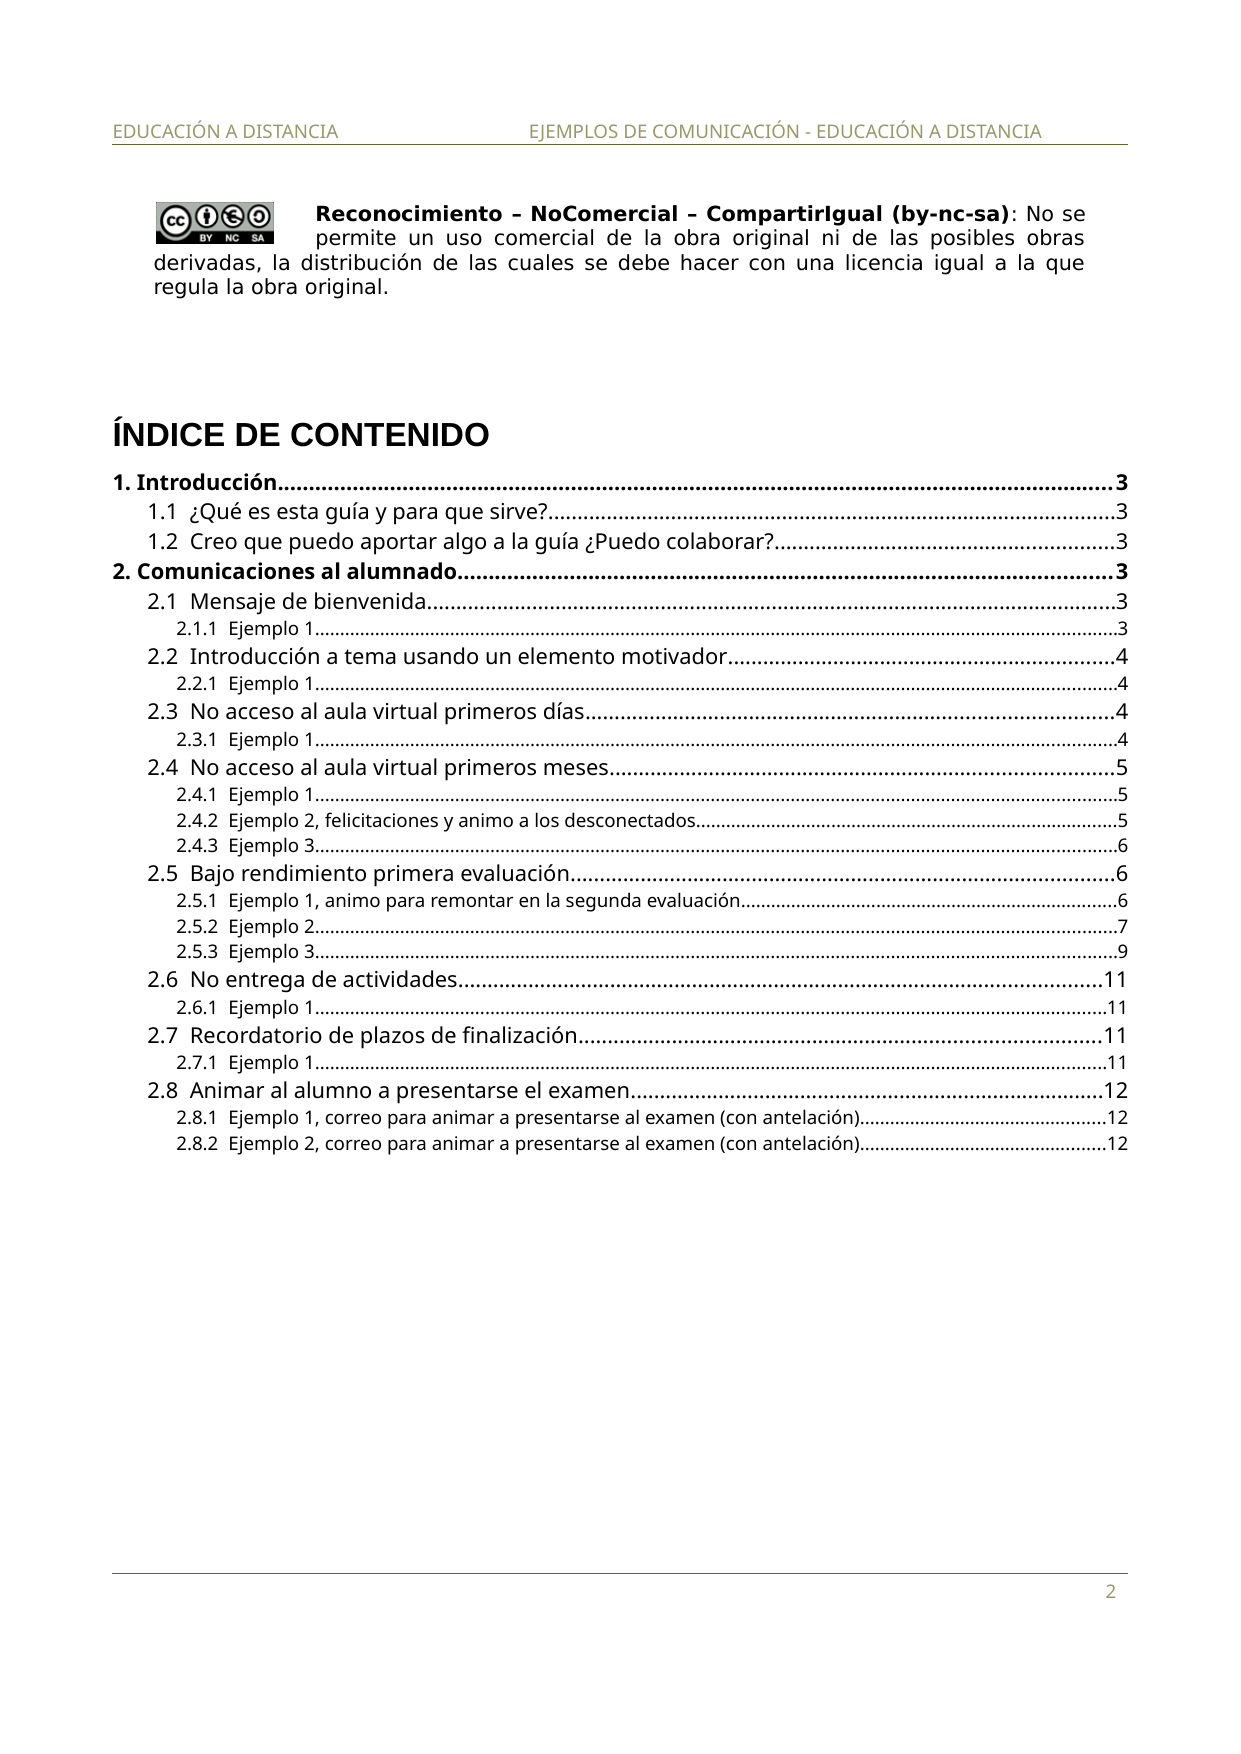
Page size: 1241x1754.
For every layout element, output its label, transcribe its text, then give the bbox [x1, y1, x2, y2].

text 2.4.2 Ejemplo 2, felicitaciones y animo a los desconectados 5 [171, 807, 1128, 832]
text 2.7.1 Ejemplo 1 11 [171, 1049, 1128, 1075]
text 2.7 Recordatorio de plazos de finalización 11 [142, 1019, 1128, 1049]
text 2.4.1 Ejemplo 1 5 [171, 781, 1128, 807]
text 1. Introducción 3 [112, 466, 1128, 496]
text 2.8 Animar al alumno a presentarse el examen 12 [142, 1075, 1128, 1105]
subtitle Índice de contenido [112, 416, 1128, 454]
text 2.5.3 Ejemplo 3 9 [171, 939, 1128, 964]
text 2.4 No acceso al aula virtual primeros meses 5 [142, 752, 1128, 781]
text 2.6.1 Ejemplo 1 11 [171, 994, 1128, 1019]
text 2.5.2 Ejemplo 2 7 [171, 913, 1128, 939]
text 2.3.1 Ejemplo 1 4 [171, 726, 1128, 752]
text 1.1 ¿Qué es esta guía y para que sirve? 3 [142, 496, 1128, 526]
text 2.1 Mensaje de bienvenida 3 [142, 586, 1128, 615]
text 2.5 Bajo rendimiento primera evaluación 6 [142, 858, 1128, 888]
text Reconocimiento – NoComercial – CompartirIgual (by-nc-sa): No se permite un uso comercial de la obra original ni de las posibles obras derivadas, la distribución de las cuales se debe hacer con una licencia igual a la que regula la obra original. [153, 202, 1086, 299]
text 2.2.1 Ejemplo 1 4 [171, 671, 1128, 696]
text 2.5.1 Ejemplo 1, animo para remontar en la segunda evaluación 6 [171, 888, 1128, 913]
text 2.6 No entrega de actividades 11 [142, 964, 1128, 994]
text 2. Comunicaciones al alumnado 3 [112, 556, 1128, 586]
text 2.2 Introducción a tema usando un elemento motivador 4 [142, 641, 1128, 671]
text 2.8.2 Ejemplo 2, correo para animar a presentarse al examen (con antelación) 12 [171, 1130, 1128, 1156]
text 1.2 Creo que puedo aportar algo a la guía ¿Puedo colaborar? 3 [142, 526, 1128, 556]
text 2.8.1 Ejemplo 1, correo para animar a presentarse al examen (con antelación) 12 [171, 1105, 1128, 1130]
text 2.4.3 Ejemplo 3 6 [171, 832, 1128, 858]
text 2.3 No acceso al aula virtual primeros días 4 [142, 696, 1128, 726]
picture [156, 202, 274, 244]
text 2.1.1 Ejemplo 1 3 [171, 615, 1128, 641]
